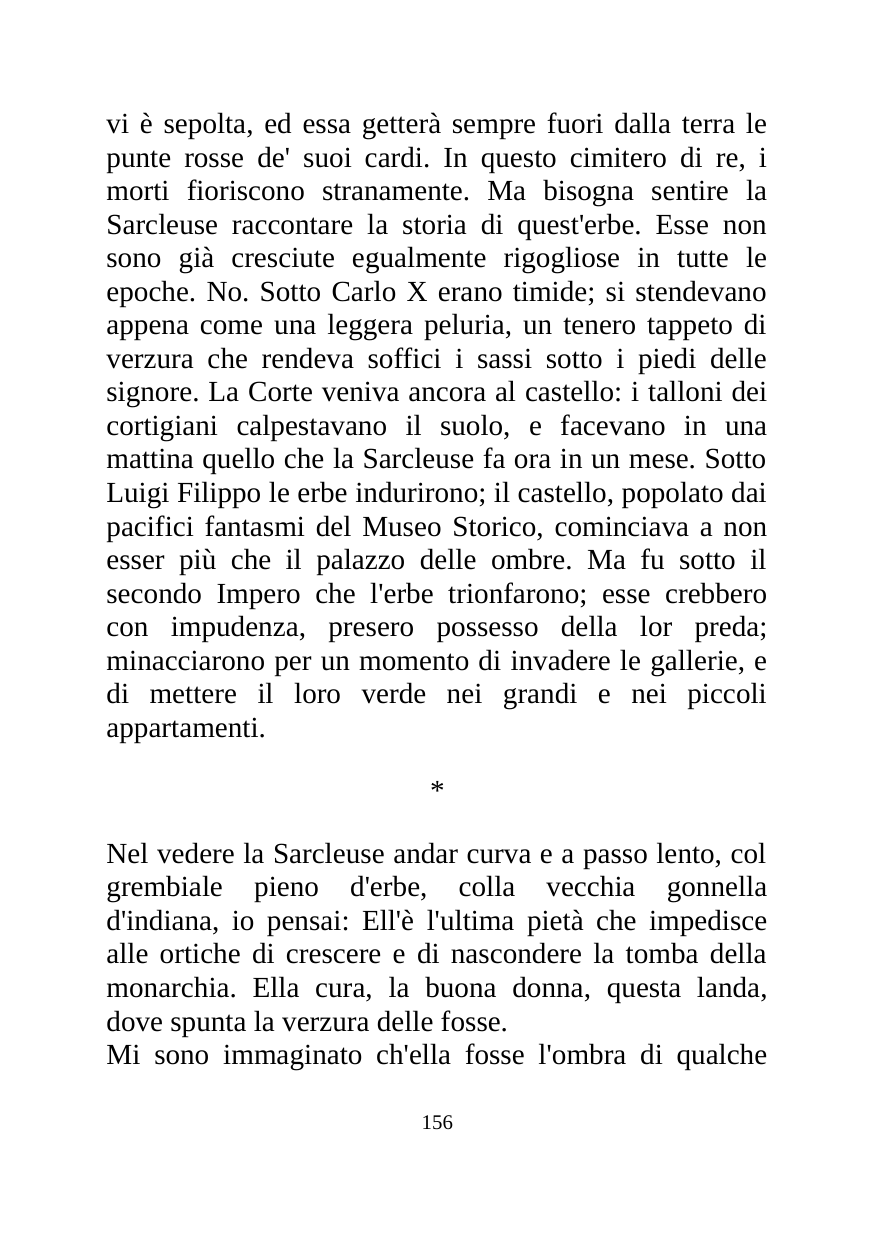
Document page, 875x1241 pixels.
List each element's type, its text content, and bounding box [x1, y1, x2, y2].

text * [106, 773, 768, 807]
text Mi sono immaginato ch'ella fosse l'ombra di qualche [106, 1037, 768, 1071]
text vi è sepolta, ed essa getterà sempre fuori dalla terra le punte rosse de' suoi cardi. In questo cimitero di re, i morti fioriscono stranamente. Ma bisogna sentire la Sarcleuse raccontare la storia di quest'erbe. Esse non sono già cresciute egualmente rigogliose in tutte le epoche. No. Sotto Carlo X erano timide; si stendevano appena come una leggera peluria, un tenero tappeto di verzura che rendeva soffici i sassi sotto i piedi delle signore. La Corte veniva ancora al castello: i talloni dei cortigiani calpestavano il suolo, e facevano in una mattina quello che la Sarcleuse fa ora in un mese. Sotto Luigi Filippo le erbe indurirono; il castello, popolato dai pacifici fantasmi del Museo Storico, cominciava a non esser più che il palazzo delle ombre. Ma fu sotto il secondo Impero che l'erbe trionfarono; esse crebbero con impudenza, presero possesso della lor preda; minacciarono per un momento di invadere le gallerie, e di mettere il loro verde nei grandi e nei piccoli appartamenti. [106, 106, 768, 743]
text Nel vedere la Sarcleuse andar curva e a passo lento, col grembiale pieno d'erbe, colla vecchia gonnella d'indiana, io pensai: Ell'è l'ultima pietà che impedisce alle ortiche di crescere e di nascondere la tomba della monarchia. Ella cura, la buona donna, questa landa, dove spunta la verzura delle fosse. [106, 836, 768, 1037]
